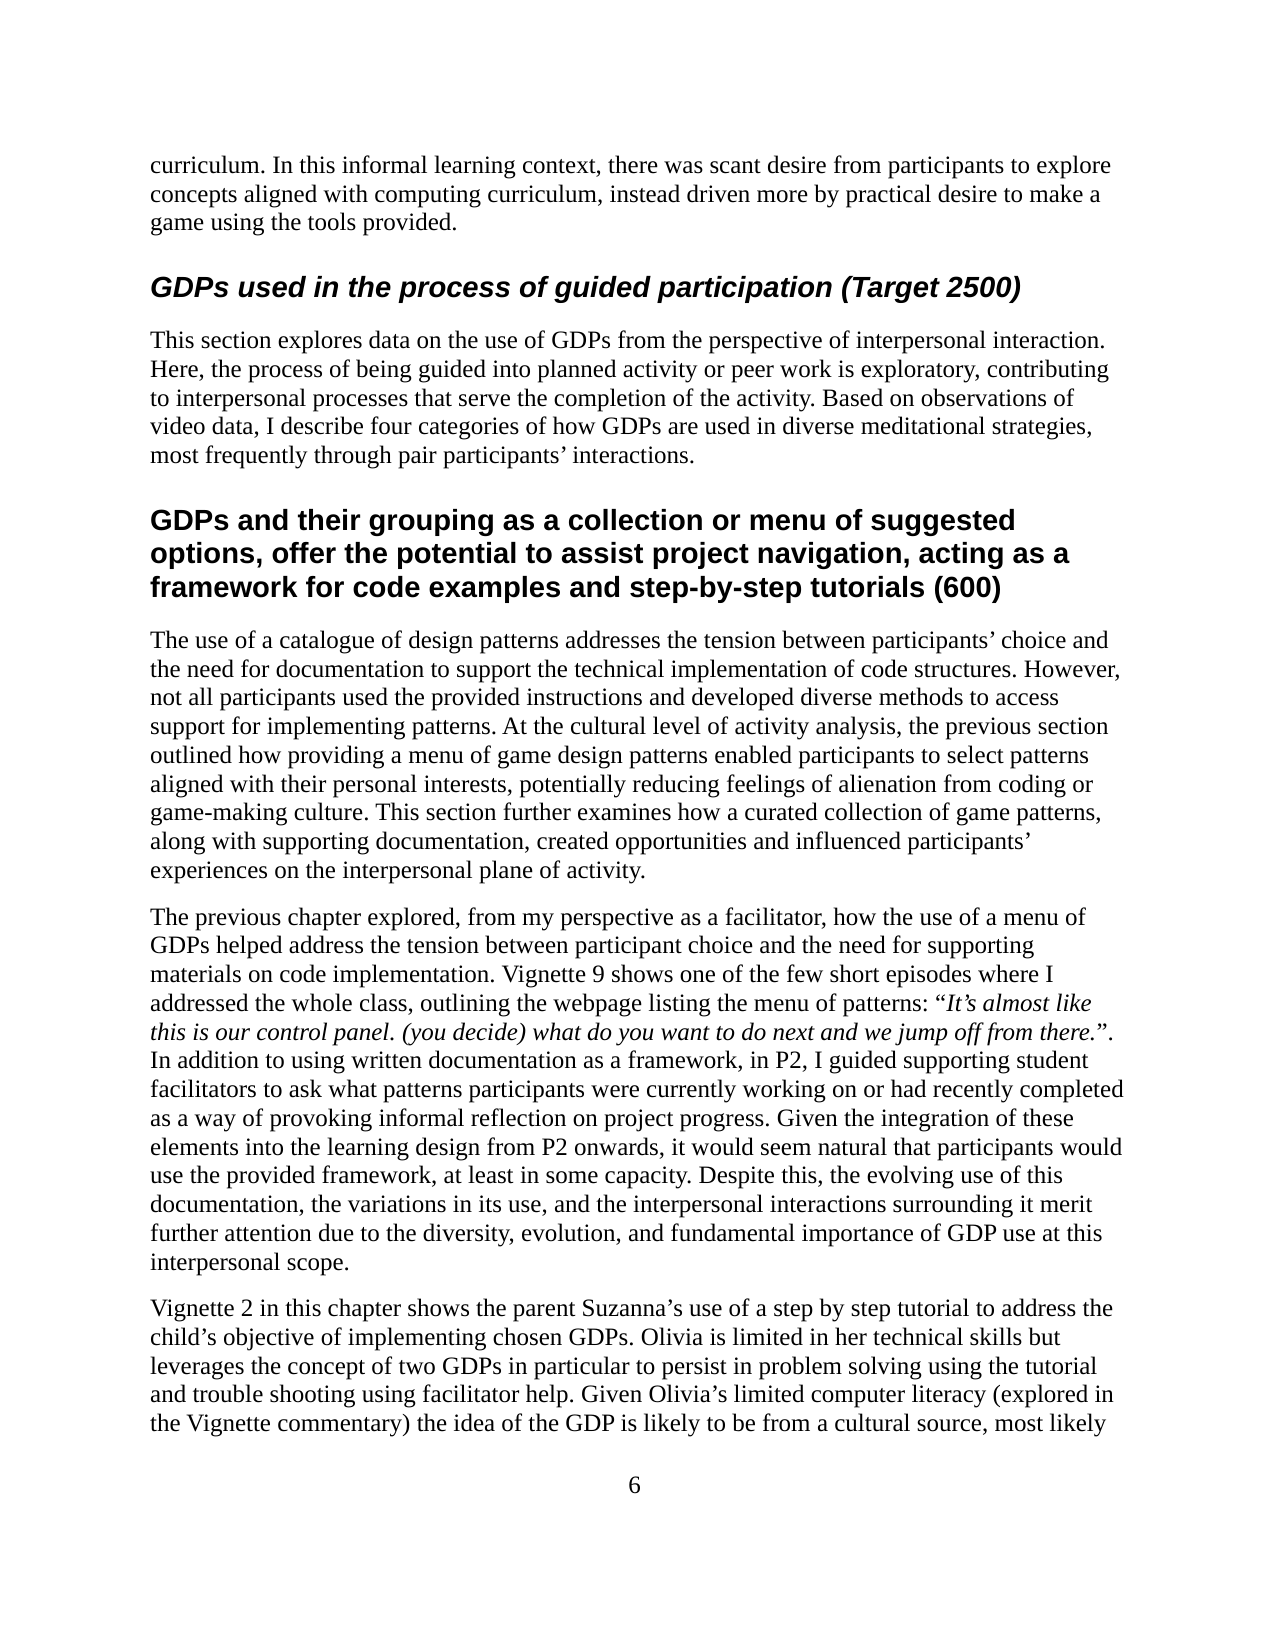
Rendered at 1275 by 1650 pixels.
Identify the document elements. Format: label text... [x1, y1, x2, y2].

text Vignette 2 in this chapter shows the parent Suzanna’s use of a step by step tutorial to address the child’s objective of implementing chosen GDPs. Olivia is limited in her technical skills but leverages the concept of two GDPs in particular to persist in problem solving using the tutorial and trouble shooting using facilitator help. Given Olivia’s limited computer literacy (explored in the Vignette commentary) the idea of the GDP is likely to be from a cultural source, most likely [150, 1293, 1125, 1437]
subtitle GDPs and their grouping as a collection or menu of suggested options, offer the potential to assist project navigation, acting as a framework for code examples and step-by-step tutorials (600) [150, 503, 1125, 603]
text curriculum. In this informal learning context, there was scant desire from participants to explore concepts aligned with computing curriculum, instead driven more by practical desire to make a game using the tools provided. [150, 150, 1125, 236]
text This section explores data on the use of GDPs from the perspective of interpersonal interaction. Here, the process of being guided into planned activity or peer work is exploratory, contributing to interpersonal processes that serve the completion of the activity. Based on observations of video data, I describe four categories of how GDPs are used in diverse meditational strategies, most frequently through pair participants’ interactions. [150, 325, 1125, 469]
text The use of a catalogue of design patterns addresses the tension between participants’ choice and the need for documentation to support the technical implementation of code structures. However, not all participants used the provided instructions and developed diverse methods to access support for implementing patterns. At the cultural level of activity analysis, the previous section outlined how providing a menu of game design patterns enabled participants to select patterns aligned with their personal interests, potentially reducing feelings of alienation from coding or game-making culture. This section further examines how a curated collection of game patterns, along with supporting documentation, created opportunities and influenced participants’ experiences on the interpersonal plane of activity. [150, 625, 1125, 884]
text The previous chapter explored, from my perspective as a facilitator, how the use of a menu of GDPs helped address the tension between participant choice and the need for supporting materials on code implementation. Vignette 9 shows one of the few short episodes where I addressed the whole class, outlining the webpage listing the menu of patterns: “It’s almost like this is our control panel. (you decide) what do you want to do next and we jump off from there.”. In addition to using written documentation as a framework, in P2, I guided supporting student facilitators to ask what patterns participants were currently working on or had recently completed as a way of provoking informal reflection on project progress. Given the integration of these elements into the learning design from P2 onwards, it would seem natural that participants would use the provided framework, at least in some capacity. Despite this, the evolving use of this documentation, the variations in its use, and the interpersonal interactions surrounding it merit further attention due to the diversity, evolution, and fundamental importance of GDP use at this interpersonal scope. [150, 902, 1125, 1275]
subtitle GDPs used in the process of guided participation (Target 2500) [150, 270, 1125, 304]
